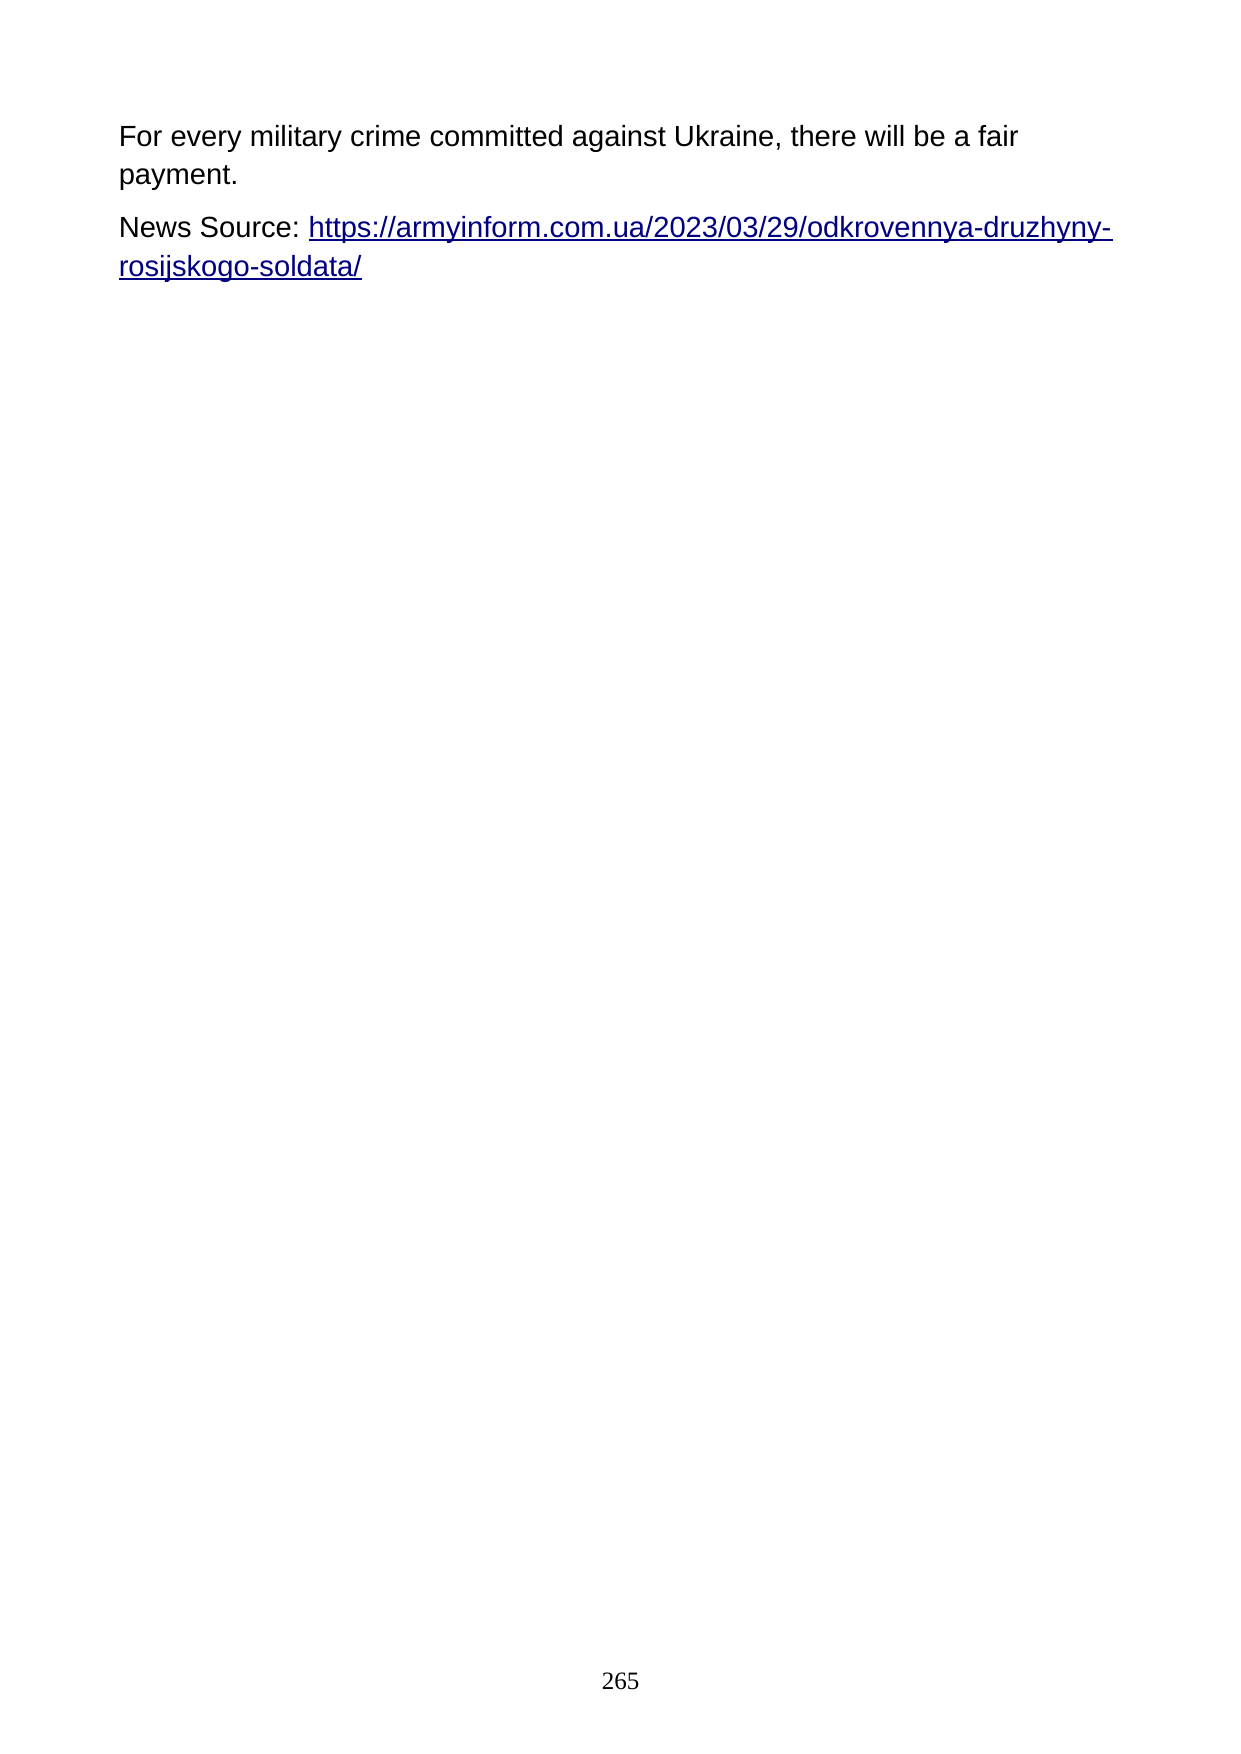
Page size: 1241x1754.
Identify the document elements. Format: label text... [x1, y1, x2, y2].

text News Source: https://armyinform.com.ua/2023/03/29/odkrovennya-druzhyny-rosijskogo-soldata/ [118, 210, 1122, 282]
text For every military crime committed against Ukraine, there will be a fair payment. [118, 118, 1122, 191]
